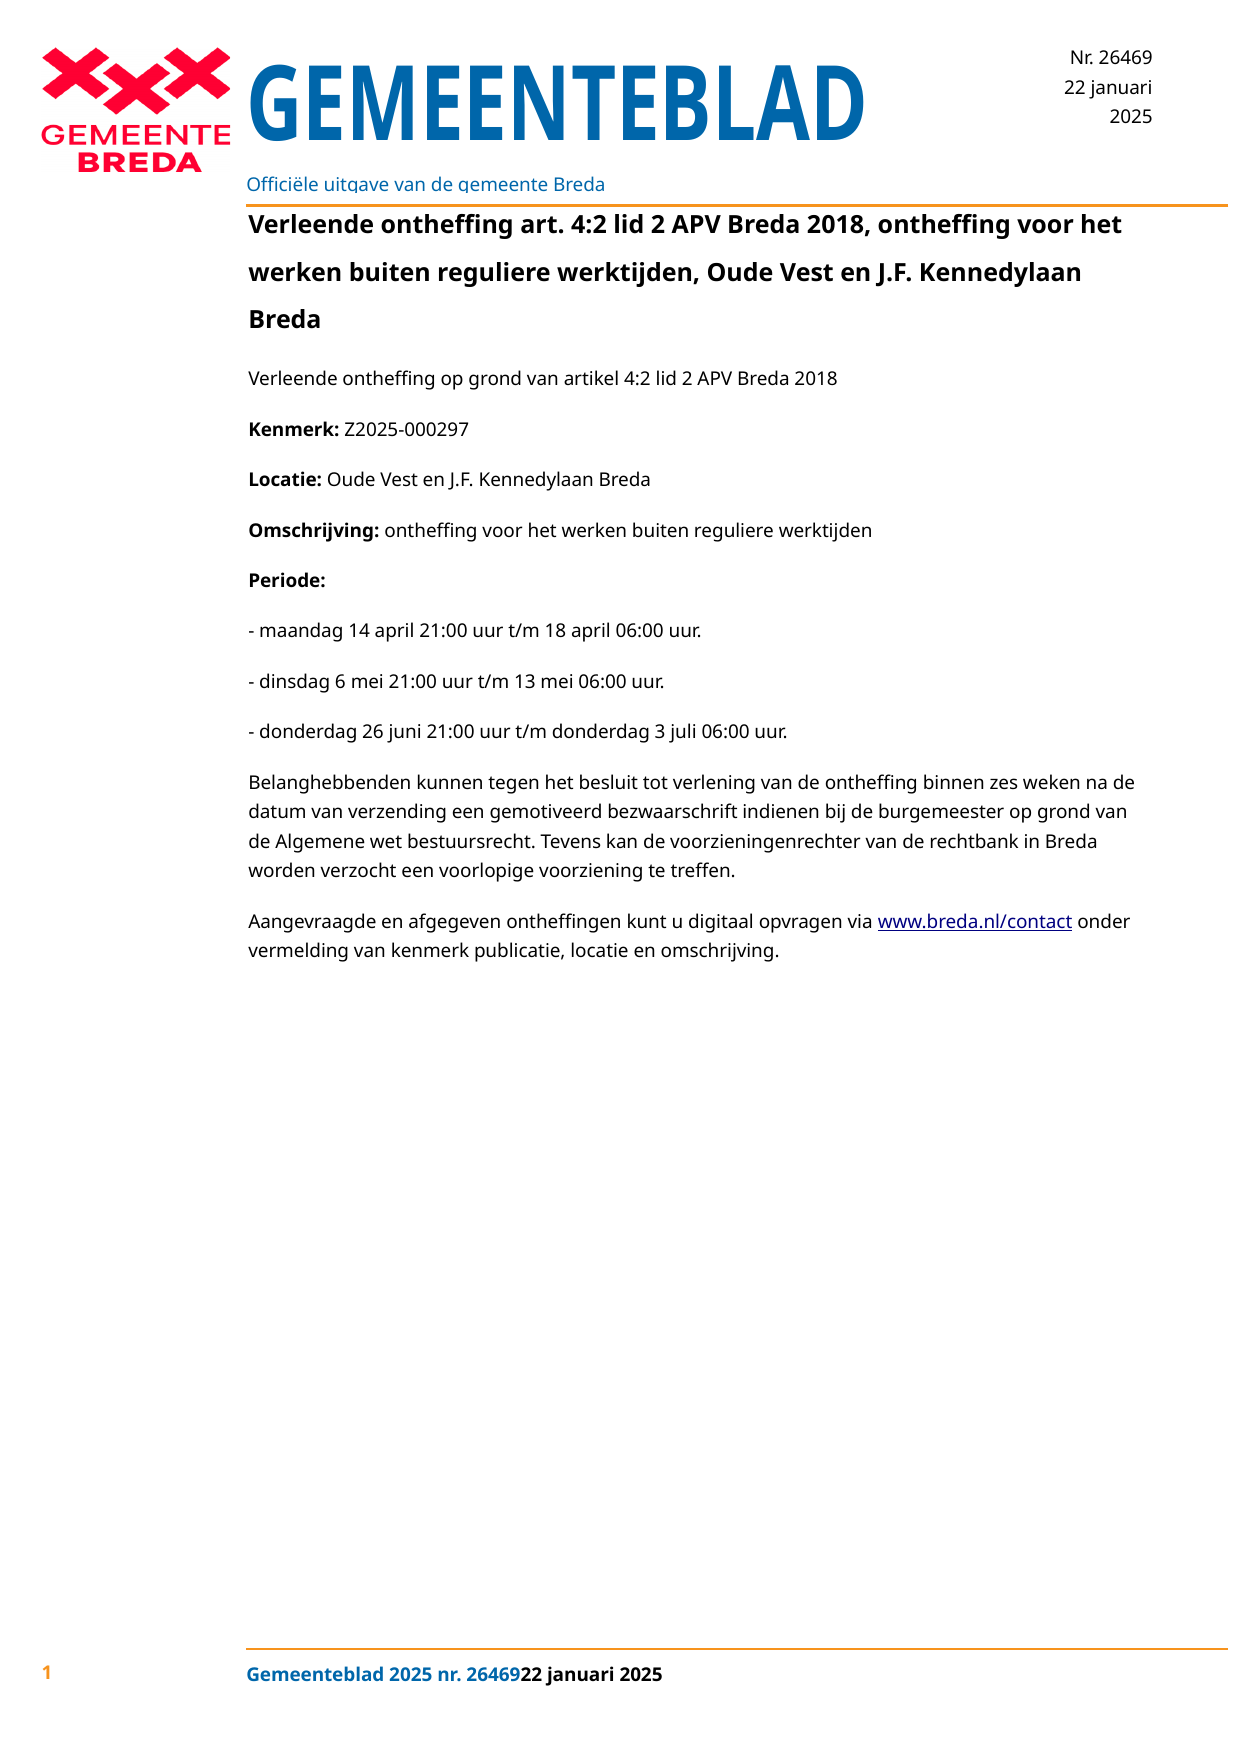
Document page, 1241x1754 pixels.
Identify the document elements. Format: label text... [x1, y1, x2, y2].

text - donderdag 26 juni 21:00 uur t/m donderdag 3 juli 06:00 uur. [248, 718, 1152, 744]
text - dinsdag 6 mei 21:00 uur t/m 13 mei 06:00 uur. [248, 668, 1152, 694]
text Verleende ontheffing art. 4:2 lid 2 APV Breda 2018, ontheffing voor het werken buiten reguliere werktijden, Oude Vest en J.F. Kennedylaan Breda [248, 207, 1152, 336]
text Belanghebbenden kunnen tegen het besluit tot verlening van de ontheffing binnen zes weken na de datum van verzending een gemotiveerd bezwaarschrift indienen bij de burgemeester op grond van de Algemene wet bestuursrecht. Tevens kan de voorzieningenrechter van de rechtbank in Breda worden verzocht een voorlopige voorziening te treffen. [248, 769, 1152, 883]
text Periode: [248, 567, 1152, 593]
text Omschrijving: ontheffing voor het werken buiten reguliere werktijden [248, 517, 1152, 542]
text - maandag 14 april 21:00 uur t/m 18 april 06:00 uur. [248, 618, 1152, 643]
text Aangevraagde en afgegeven ontheffingen kunt u digitaal opvragen via www.breda.nl/contact onder vermelding van kenmerk publicatie, locatie en omschrijving. [248, 908, 1152, 963]
picture [41, 47, 231, 172]
text Kenmerk: Z2025-000297 [248, 416, 1152, 442]
text Locatie: Oude Vest en J.F. Kennedylaan Breda [248, 466, 1152, 492]
text Verleende ontheffing op grond van artikel 4:2 lid 2 APV Breda 2018 [248, 366, 1152, 391]
